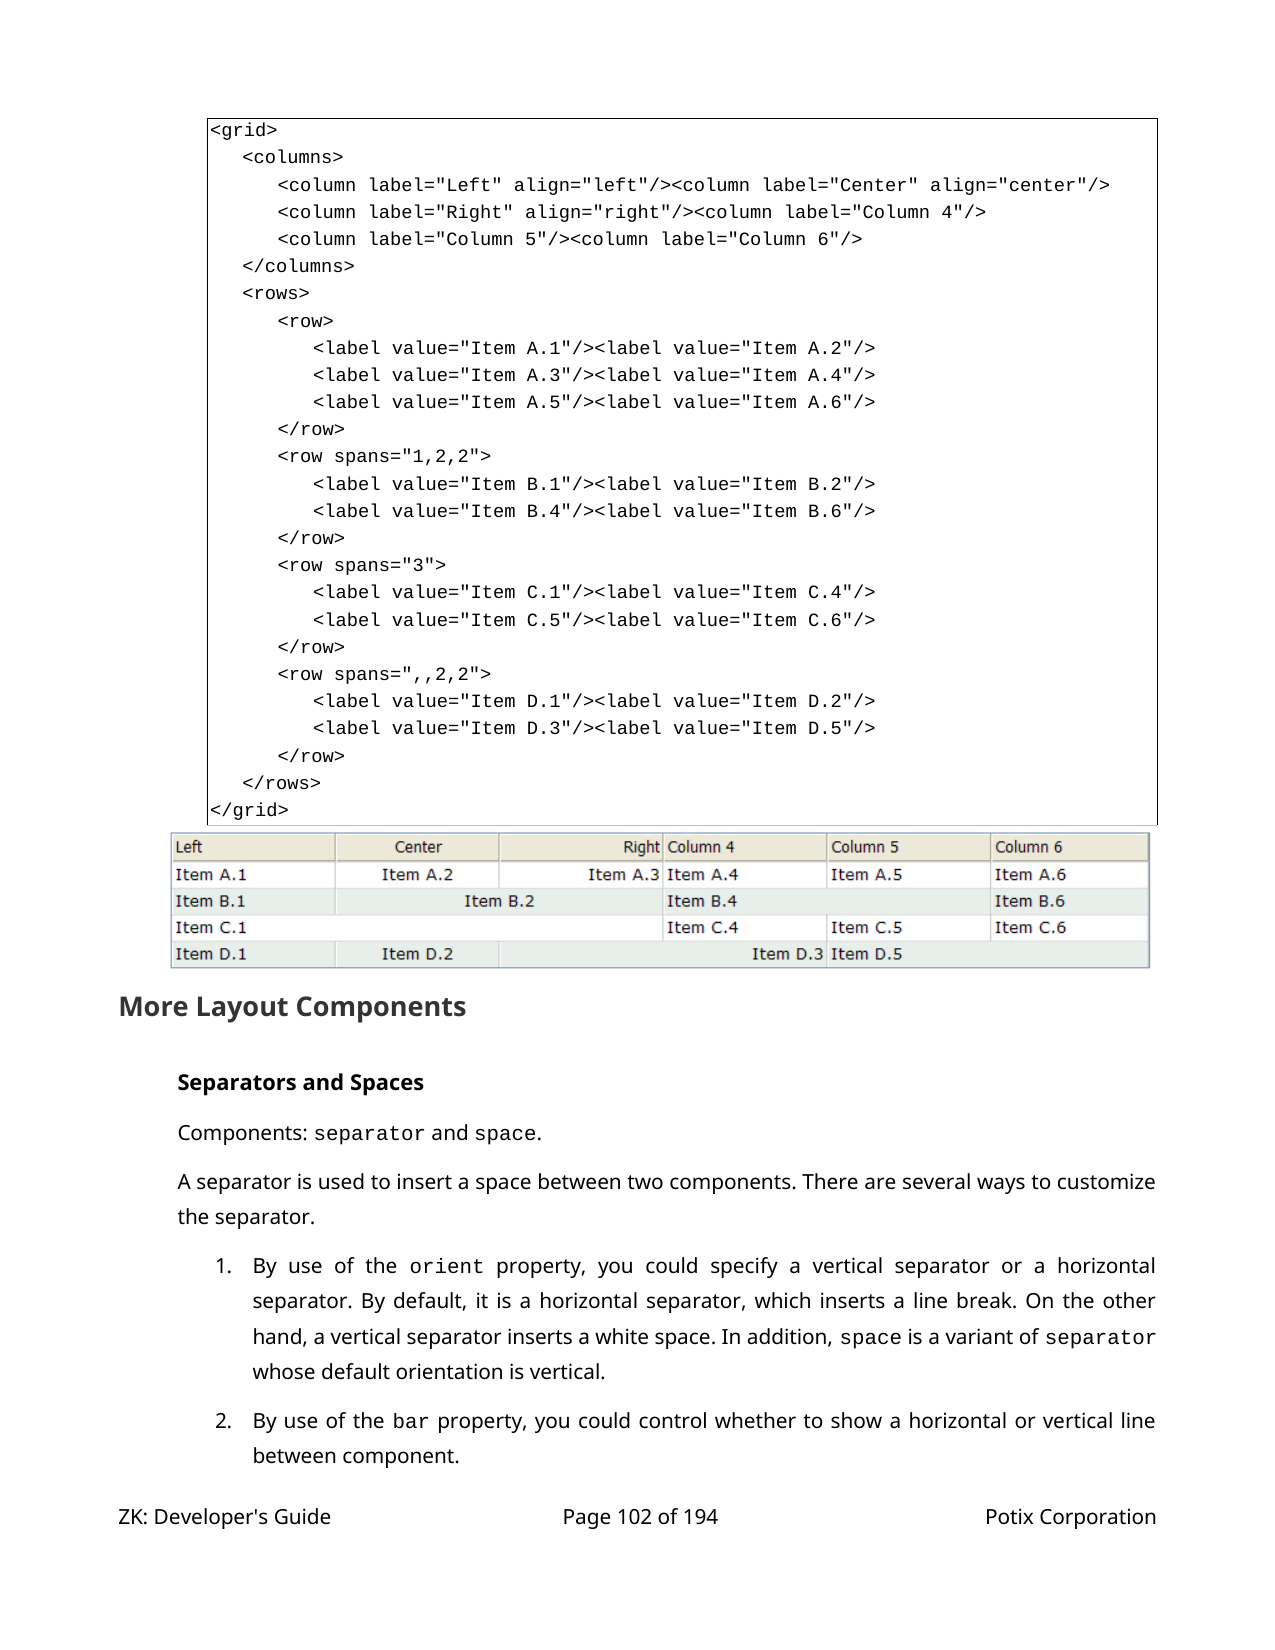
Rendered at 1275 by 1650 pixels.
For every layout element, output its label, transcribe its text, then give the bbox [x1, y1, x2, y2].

text <row spans=",,2,2"> [208, 662, 1157, 686]
text <label value="Item D.1"/><label value="Item D.2"/> [208, 689, 1157, 713]
text <row spans="3"> [208, 553, 1157, 577]
text </grid> [208, 798, 1157, 825]
text </row> [208, 635, 1157, 659]
subtitle Separators and Spaces [177, 1067, 1157, 1097]
text </rows> [208, 771, 1157, 795]
text <label value="Item C.1"/><label value="Item C.4"/> [208, 580, 1157, 604]
text </row> [208, 526, 1157, 550]
text <column label="Right" align="right"/><column label="Column 4"/> [208, 200, 1157, 224]
text <column label="Left" align="left"/><column label="Center" align="center"/> [208, 172, 1157, 197]
list By use of the orient property, you could specify a vertical separator or a horizontal separator. By default, it is a horizontal separator, which inserts a line break. On the other hand, a vertical separator inserts a white space. In addition, space is a variant of separator whose default orientation is vertical. [215, 1251, 1157, 1386]
text <label value="Item B.4"/><label value="Item B.6"/> [208, 499, 1157, 523]
text <rows> [208, 281, 1157, 306]
subtitle More Layout Components [118, 896, 1157, 1025]
text <label value="Item B.1"/><label value="Item B.2"/> [208, 472, 1157, 496]
text <label value="Item C.5"/><label value="Item C.6"/> [208, 607, 1157, 632]
text <row spans="1,2,2"> [208, 444, 1157, 469]
text <label value="Item D.3"/><label value="Item D.5"/> [208, 716, 1157, 741]
text <label value="Item A.3"/><label value="Item A.4"/> [208, 363, 1157, 387]
text <label value="Item A.5"/><label value="Item A.6"/> [208, 390, 1157, 414]
text </columns> [208, 254, 1157, 278]
list By use of the bar property, you could control whether to show a horizontal or vertical line between component. [215, 1406, 1157, 1470]
text <columns> [208, 145, 1157, 169]
picture [167, 830, 1154, 971]
text Components: separator and space. [177, 1118, 1157, 1146]
text <column label="Column 5"/><column label="Column 6"/> [208, 227, 1157, 251]
text A separator is used to insert a space between two components. There are several ways to customize the separator. [177, 1167, 1157, 1230]
text <grid> [208, 119, 1157, 142]
text <label value="Item A.1"/><label value="Item A.2"/> [208, 336, 1157, 360]
text </row> [208, 417, 1157, 441]
text </row> [208, 743, 1157, 768]
text <row> [208, 308, 1157, 333]
